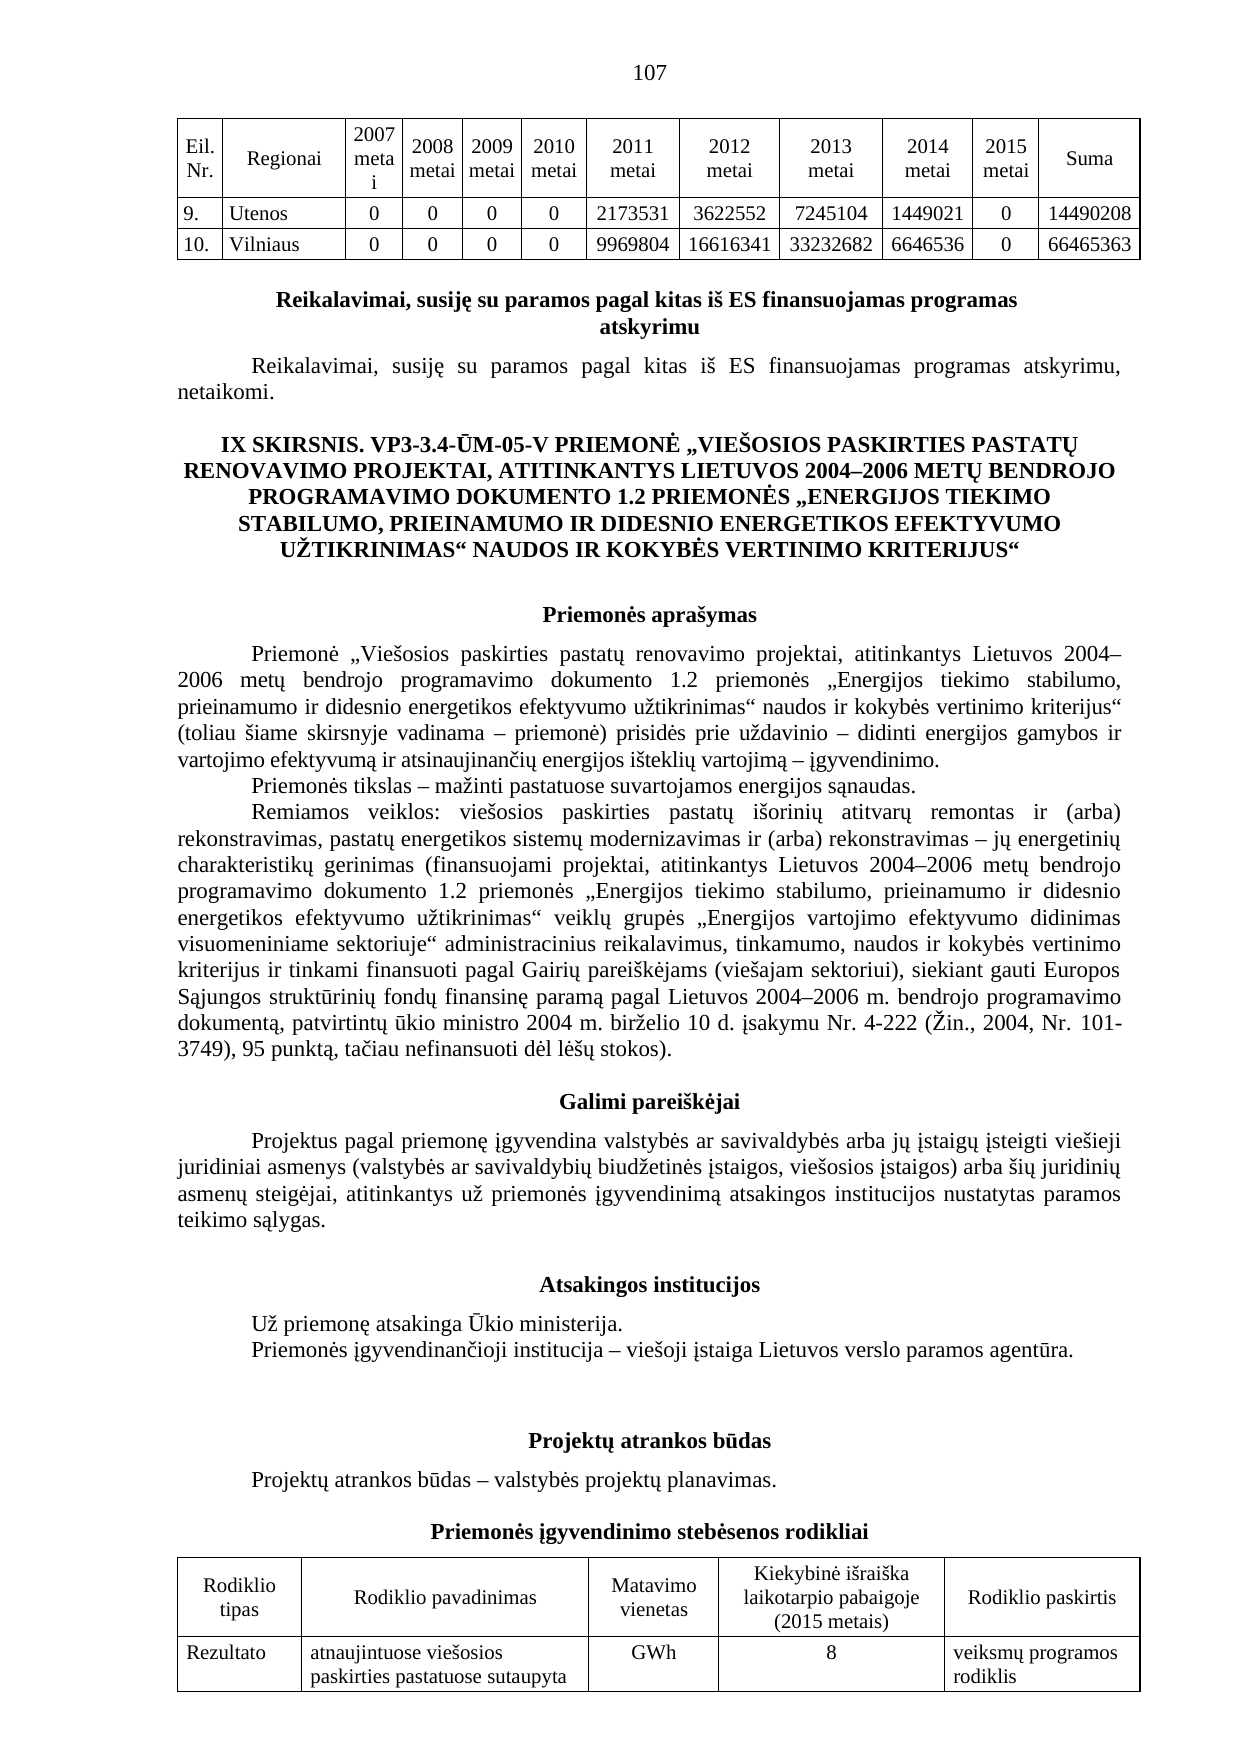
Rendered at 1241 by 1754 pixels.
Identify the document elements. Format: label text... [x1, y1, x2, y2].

text Reikalavimai, susiję su paramos pagal kitas iš ES finansuojamas programas atskyrimu, netaikomi. [177, 352, 1122, 404]
text Priemonės tikslas – mažinti pastatuose suvartojamos energijos sąnaudas. [177, 772, 1122, 798]
table_cell 6646536 [883, 229, 972, 259]
text Priemonė „Viešosios paskirties pastatų renovavimo projektai, atitinkantys Lietuvos 2004–2006 metų bendrojo programavimo dokumento 1.2 priemonės „Energijos tiekimo stabilumo, prieinamumo ir didesnio energetikos efektyvumo užtikrinimas“ naudos ir kokybės vertinimo kriterijus“ (toliau šiame skirsnyje vadinama – priemonė) prisidės prie uždavinio – didinti energijos gamybos ir vartojimo efektyvumą ir atsinaujinančių energijos išteklių vartojimą – įgyvendinimo. [177, 640, 1122, 772]
table_cell 9. [178, 198, 222, 228]
table_header Rodiklio tipas [178, 1558, 301, 1636]
table_cell veiksmų programos rodiklis [945, 1637, 1139, 1691]
table_cell 0 [522, 198, 586, 228]
table_cell atnaujintuose viešosios paskirties pastatuose sutaupyta [302, 1637, 588, 1691]
table_header Eil. Nr. [178, 119, 222, 197]
table_header Regionai [223, 119, 345, 197]
table_header 2012 metai [680, 119, 779, 197]
text Reikalavimai, susiję su paramos pagal kitas iš ES finansuojamas programas atskyrimu [177, 286, 1122, 339]
table_cell Utenos [223, 198, 345, 228]
table_cell 8 [719, 1637, 944, 1691]
table_cell 2173531 [587, 198, 679, 228]
table_cell 7245104 [780, 198, 882, 228]
table_cell 0 [973, 229, 1038, 259]
table_cell 0 [346, 229, 402, 259]
table_cell 1449021 [883, 198, 972, 228]
table_header 2007 metai [346, 119, 402, 197]
table_cell 9969804 [587, 229, 679, 259]
table_header 2009 metai [463, 119, 521, 197]
table_cell GWh [589, 1637, 718, 1691]
text Atsakingos institucijos [177, 1271, 1122, 1298]
text Už priemonę atsakinga Ūkio ministerija. [177, 1310, 1122, 1337]
table_cell Vilniaus [223, 229, 345, 259]
table_cell 0 [403, 198, 462, 228]
text Priemonės aprašymas [177, 601, 1122, 628]
text Priemonės įgyvendinimo stebėsenos rodikliai [177, 1518, 1122, 1545]
text Projektus pagal priemonę įgyvendina valstybės ar savivaldybės arba jų įstaigų įsteigti viešieji juridiniai asmenys (valstybės ar savivaldybių biudžetinės įstaigos, viešosios įstaigos) arba šių juridinių asmenų steigėjai, atitinkantys už priemonės įgyvendinimą atsakingos institucijos nustatytas paramos teikimo sąlygas. [177, 1127, 1122, 1232]
table_header Kiekybinė išraiška laikotarpio pabaigoje (2015 metais) [719, 1558, 944, 1636]
subtitle IX SKIRSNIS. VP3-3.4-ŪM-05-V priemonė „Viešosios paskirties pastatų renovavimo projektai, atitinkantys Lietuvos 2004–2006 metų bendrojo programavimo dokumento 1.2 priemonės „Energijos tiekimo stabilumo, prieinamumo ir didesnio energetikos efektyvumo užtikrinimas“ naudos ir kokybės vertinimo kriterijus“ [177, 431, 1122, 562]
table_cell 0 [463, 198, 521, 228]
table_header 2008 metai [403, 119, 462, 197]
table_cell 66465363 [1039, 229, 1139, 259]
table_cell 0 [973, 198, 1038, 228]
table_cell 14490208 [1039, 198, 1139, 228]
table_cell Rezultato [178, 1637, 301, 1691]
table_cell 0 [522, 229, 586, 259]
table_cell 0 [403, 229, 462, 259]
table_header Rodiklio paskirtis [945, 1558, 1139, 1636]
table_cell 33232682 [780, 229, 882, 259]
table_header Suma [1039, 119, 1139, 197]
text Remiamos veiklos: viešosios paskirties pastatų išorinių atitvarų remontas ir (arba) rekonstravimas, pastatų energetikos sistemų modernizavimas ir (arba) rekonstravimas – jų energetinių charakteristikų gerinimas (finansuojami projektai, atitinkantys Lietuvos 2004–2006 metų bendrojo programavimo dokumento 1.2 priemonės „Energijos tiekimo stabilumo, prieinamumo ir didesnio energetikos efektyvumo užtikrinimas“ veiklų grupės „Energijos vartojimo efektyvumo didinimas visuomeniniame sektoriuje“ administracinius reikalavimus, tinkamumo, naudos ir kokybės vertinimo kriterijus ir tinkami finansuoti pagal Gairių pareiškėjams (viešajam sektoriui), siekiant gauti Europos Sąjungos struktūrinių fondų finansinę paramą pagal Lietuvos 2004–2006 m. bendrojo programavimo dokumentą, patvirtintų ūkio ministro 2004 m. birželio 10 d. įsakymu Nr. 4-222 (Žin., 2004, Nr. 101-3749), 95 punktą, tačiau nefinansuoti dėl lėšų stokos). [177, 798, 1122, 1062]
text Projektų atrankos būdas [177, 1427, 1122, 1453]
table_cell 16616341 [680, 229, 779, 259]
text Priemonės įgyvendinančioji institucija – viešoji įstaiga Lietuvos verslo paramos agentūra. [177, 1337, 1122, 1363]
table_header 2015 metai [973, 119, 1038, 197]
table_cell 3622552 [680, 198, 779, 228]
text Galimi pareiškėjai [177, 1088, 1122, 1114]
table_cell 0 [463, 229, 521, 259]
text Projektų atrankos būdas – valstybės projektų planavimas. [177, 1466, 1122, 1492]
table_header 2011 metai [587, 119, 679, 197]
table_header Rodiklio pavadinimas [302, 1558, 588, 1636]
table_header 2010 metai [522, 119, 586, 197]
table_header Matavimo vienetas [589, 1558, 718, 1636]
table_header 2014 metai [883, 119, 972, 197]
table_cell 0 [346, 198, 402, 228]
table_cell 10. [178, 229, 222, 259]
table_header 2013 metai [780, 119, 882, 197]
